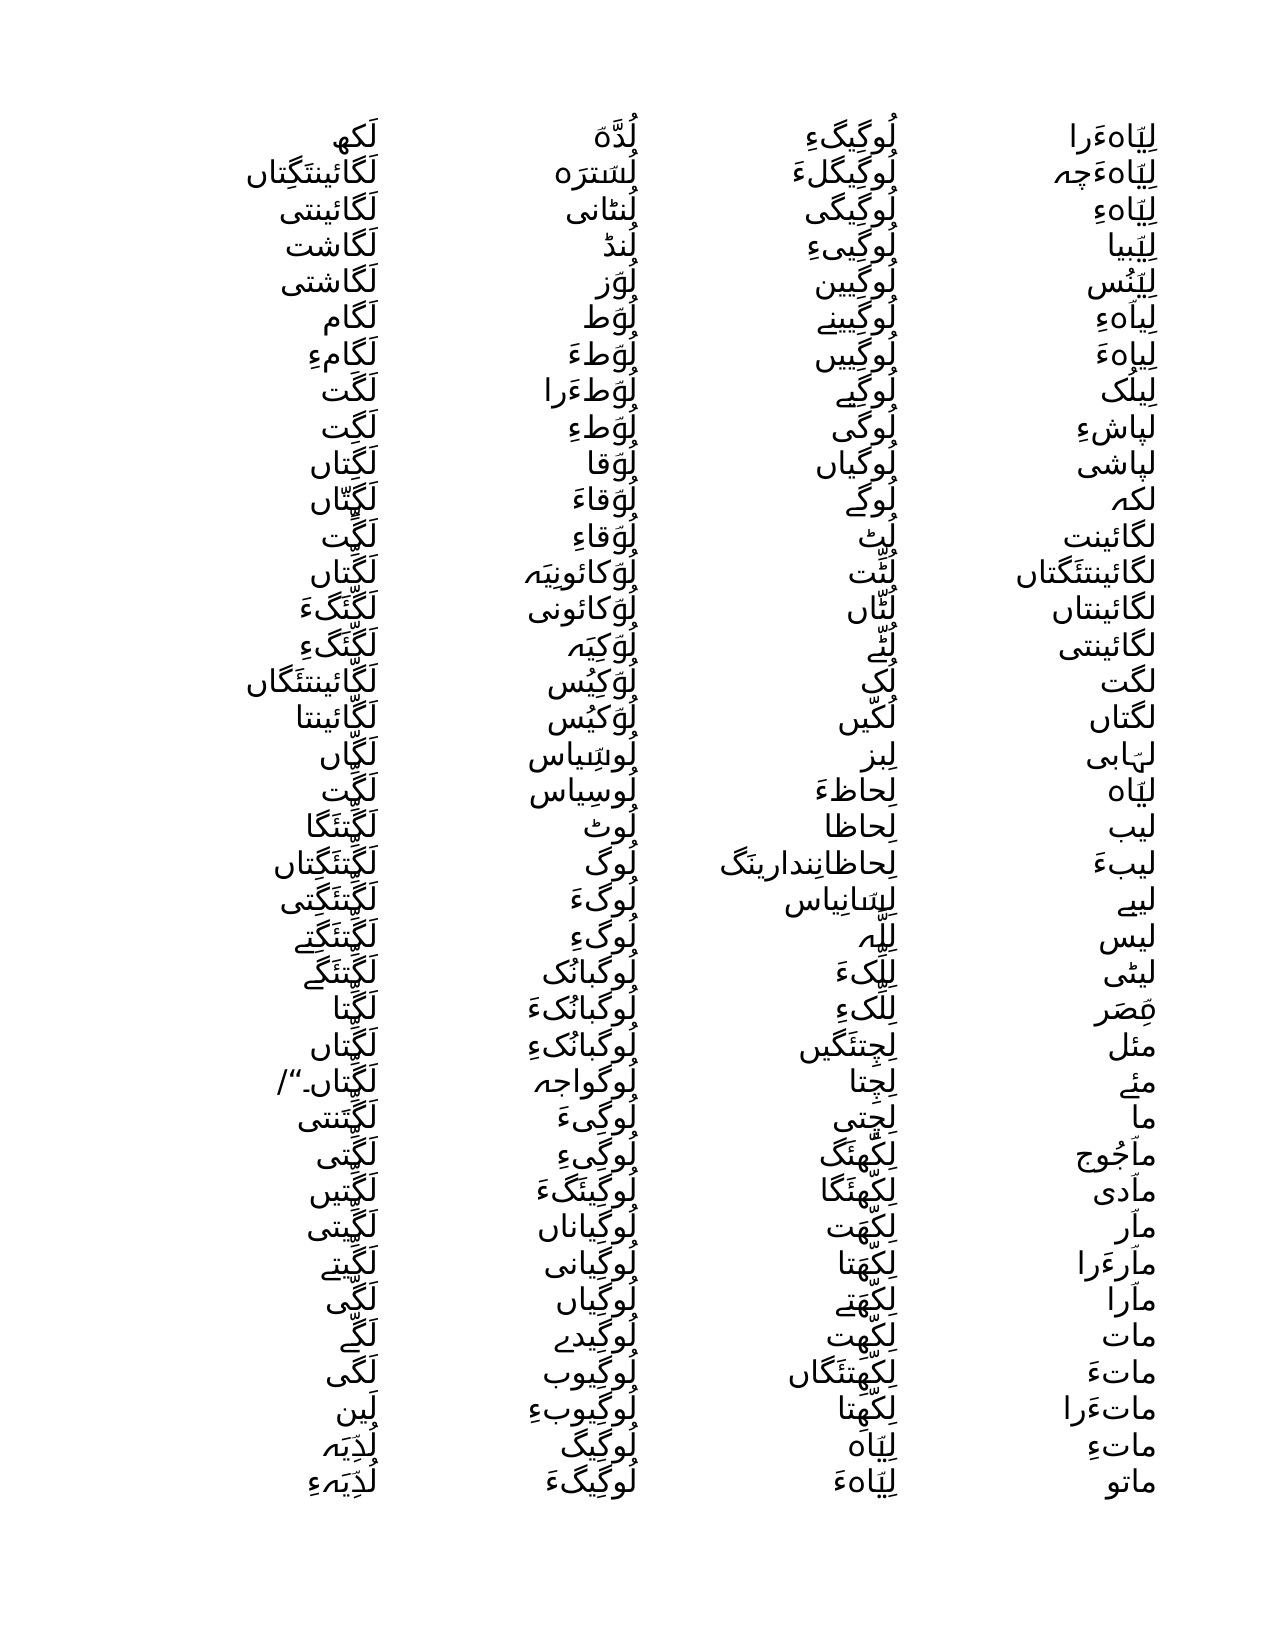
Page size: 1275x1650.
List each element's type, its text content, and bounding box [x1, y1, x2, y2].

text لَگائینتی [118, 191, 378, 227]
text لِلِّکءِ [637, 991, 897, 1027]
text لُدِؔیَہ [118, 1427, 378, 1463]
text لُوگءَ [378, 882, 637, 918]
text لَگِّتئَگِتے [118, 918, 378, 954]
text لَگِّیتی [118, 1209, 378, 1245]
text ماؔجُوج [897, 1136, 1157, 1172]
text لُوؔکائونی [378, 591, 637, 627]
text ماتءِ [897, 1427, 1157, 1463]
text لُوگی [637, 409, 897, 445]
text لُوؔقاءَ [378, 482, 637, 518]
text لِچِتی [637, 1100, 897, 1136]
text لُوؔز [378, 263, 637, 300]
text لیب [897, 809, 1157, 845]
text مئل [897, 1027, 1157, 1063]
text لُوگِیگلءَ [637, 154, 897, 191]
text لِکّھئَگا [637, 1172, 897, 1209]
text لُنڈ [378, 227, 637, 263]
text ماؔرا [897, 1281, 1157, 1318]
text لُوؔطءِ [378, 409, 637, 445]
text ماؔرءَ​را [897, 1245, 1157, 1281]
text لُوگ [378, 845, 637, 882]
text مئے [897, 1063, 1157, 1100]
text لَگِّتاں۔“/ [118, 1063, 378, 1100]
text لَگِّتا [118, 991, 378, 1027]
text لَگِّت [118, 518, 378, 554]
text لِیؔنُس [897, 263, 1157, 300]
text لُوگِیین [637, 263, 897, 300]
text لِکّھَت [637, 1209, 897, 1245]
text لِیؔاہءَ [637, 1463, 897, 1499]
text لَگِّت [118, 772, 378, 809]
text لَگاشتی [118, 263, 378, 300]
text لُوگِیانی [378, 1245, 637, 1281]
text لَگّئَگءِ [118, 627, 378, 663]
text لہؔابی [897, 736, 1157, 772]
text لُوگِیینے [637, 300, 897, 336]
text لُوؔطءَ​را [378, 373, 637, 409]
text لَگّاں [118, 736, 378, 772]
text لُوگِییں [637, 336, 897, 373]
text لُوگواجہ [378, 1063, 637, 1100]
text لُٹِّت [637, 554, 897, 591]
text لُٹّاں [637, 591, 897, 627]
text لَگِّیتے [118, 1245, 378, 1281]
text لُوؔکِیَہ [378, 627, 637, 663]
text لُٹّے [637, 627, 897, 663]
text لِیؔاہءَ​را [897, 118, 1157, 154]
text ما [897, 1100, 1157, 1136]
text لگتاں [897, 700, 1157, 736]
text لِلِّکءَ [637, 954, 897, 991]
text لِکّھَتے [637, 1281, 897, 1318]
text لُوؔقاءِ [378, 518, 637, 554]
text لُنٹانی [378, 191, 637, 227]
text لِحاظا [637, 809, 897, 845]
text ماؔدی [897, 1172, 1157, 1209]
text لُوگِیءِ [378, 1136, 637, 1172]
text لَگام [118, 300, 378, 336]
text لِچِتا [637, 1063, 897, 1100]
text لُوگِیءَ [378, 1100, 637, 1136]
text ماؔر [897, 1209, 1157, 1245]
text لُوؔکائونِیَہ [378, 554, 637, 591]
text لُوؔطءَ [378, 336, 637, 373]
text لگائینتاں [897, 591, 1157, 627]
text لِکّھِتئَگاں [637, 1354, 897, 1391]
text لُوگِیے [637, 373, 897, 409]
text لَگّے [118, 1318, 378, 1354]
text لُوگِییءِ [637, 227, 897, 263]
text لُوگءِ [378, 918, 637, 954]
text لِیؔاہءَ​چہ [897, 154, 1157, 191]
text لیٹی [897, 954, 1157, 991]
text لِیاؔہءِ [897, 300, 1157, 336]
text لَگِتّاں [118, 482, 378, 518]
text لیؔاہ [897, 772, 1157, 809]
text لِلَّہ [637, 918, 897, 954]
text لِکّھَتا [637, 1245, 897, 1281]
text لَگِتاں [118, 445, 378, 482]
text لُوؔط [378, 300, 637, 336]
text لَگامءِ [118, 336, 378, 373]
text لَگِّتَنتی [118, 1100, 378, 1136]
text لَگِّتاں [118, 1027, 378, 1063]
text لُوگِیگی [637, 191, 897, 227]
text لِکّھئَگ [637, 1136, 897, 1172]
text لَگّئَگءَ [118, 591, 378, 627]
text لَگِّتئَگے [118, 954, 378, 991]
text لُدَّہؔ [378, 118, 637, 154]
text لُوسِیاس [378, 772, 637, 809]
text لُوگِیاناں [378, 1209, 637, 1245]
text لَگّائینتا [118, 700, 378, 736]
text لَگّائینتئَگاں [118, 663, 378, 700]
text لِچِتئَگیں [637, 1027, 897, 1063]
text لَین [118, 1391, 378, 1427]
text لُوسِؔیاس [378, 736, 637, 772]
text لِبز [637, 736, 897, 772]
text لِیؔاہ [637, 1427, 897, 1463]
text لُک [637, 663, 897, 700]
text لَگِّتی [118, 1136, 378, 1172]
text لُوگِیگءِ [637, 118, 897, 154]
text لگائینت [897, 518, 1157, 554]
text لُوگے [637, 482, 897, 518]
text لِکّھِت [637, 1318, 897, 1354]
text لِیؔاہءِ [897, 191, 1157, 227]
text لپاشءِ [897, 409, 1157, 445]
text ماتءَ [897, 1354, 1157, 1391]
text لَگِّتئَگِتاں [118, 845, 378, 882]
text لَگائینتَگِتاں [118, 154, 378, 191]
text لِیاہءَ [897, 336, 1157, 373]
text لُوگِیوبءِ [378, 1391, 637, 1427]
text لِیؔبیا [897, 227, 1157, 263]
text لکہ [897, 482, 1157, 518]
text لپاشی [897, 445, 1157, 482]
text لُوگیاں [637, 445, 897, 482]
text لَگِّتئَگِتی [118, 882, 378, 918]
text لِحاظءَ [637, 772, 897, 809]
text لَگِّتئَگا [118, 809, 378, 845]
text لُوگبانُکءَ [378, 991, 637, 1027]
text لُوگِیوب [378, 1354, 637, 1391]
text لُوگِیگ [378, 1427, 637, 1463]
text لگت [897, 663, 1157, 700]
text لُوگبانُکءِ [378, 1027, 637, 1063]
text لَگِّتیں [118, 1172, 378, 1209]
text لُوگبانُک [378, 954, 637, 991]
text لُوگِیئَگءَ [378, 1172, 637, 1209]
text مات [897, 1318, 1157, 1354]
text لُوگِیگءَ [378, 1463, 637, 1499]
text لیبے [897, 882, 1157, 918]
text لُوٹ [378, 809, 637, 845]
text لِحاظانِندارینَگ [637, 845, 897, 882]
text ماتءَ​را [897, 1391, 1157, 1427]
text لُٹ [637, 518, 897, 554]
text لَگاشت [118, 227, 378, 263]
text لَگِّتاں [118, 554, 378, 591]
text لُوگِیاں [378, 1281, 637, 1318]
text لیبءَ [897, 845, 1157, 882]
text لِکّھِتا [637, 1391, 897, 1427]
text لُسؔترَہ [378, 154, 637, 191]
text لُدِؔیَہءِ [118, 1463, 378, 1499]
text لَگِت [118, 409, 378, 445]
text مِؔصَر [897, 991, 1157, 1027]
text لُوؔقا [378, 445, 637, 482]
text لِیلُک [897, 373, 1157, 409]
text لَگَت [118, 373, 378, 409]
text لُوؔکیُس [378, 700, 637, 736]
text لَگّی [118, 1281, 378, 1318]
text لُکّیں [637, 700, 897, 736]
text لگائینتی [897, 627, 1157, 663]
text لُوگِیدے [378, 1318, 637, 1354]
text لُوؔکِیُس [378, 663, 637, 700]
text ماتو [897, 1463, 1157, 1499]
text لیس [897, 918, 1157, 954]
text لَکھ [118, 118, 378, 154]
text لَگی [118, 1354, 378, 1391]
text لگائینتئَگتاں [897, 554, 1157, 591]
text لِسؔانِیاس [637, 882, 897, 918]
